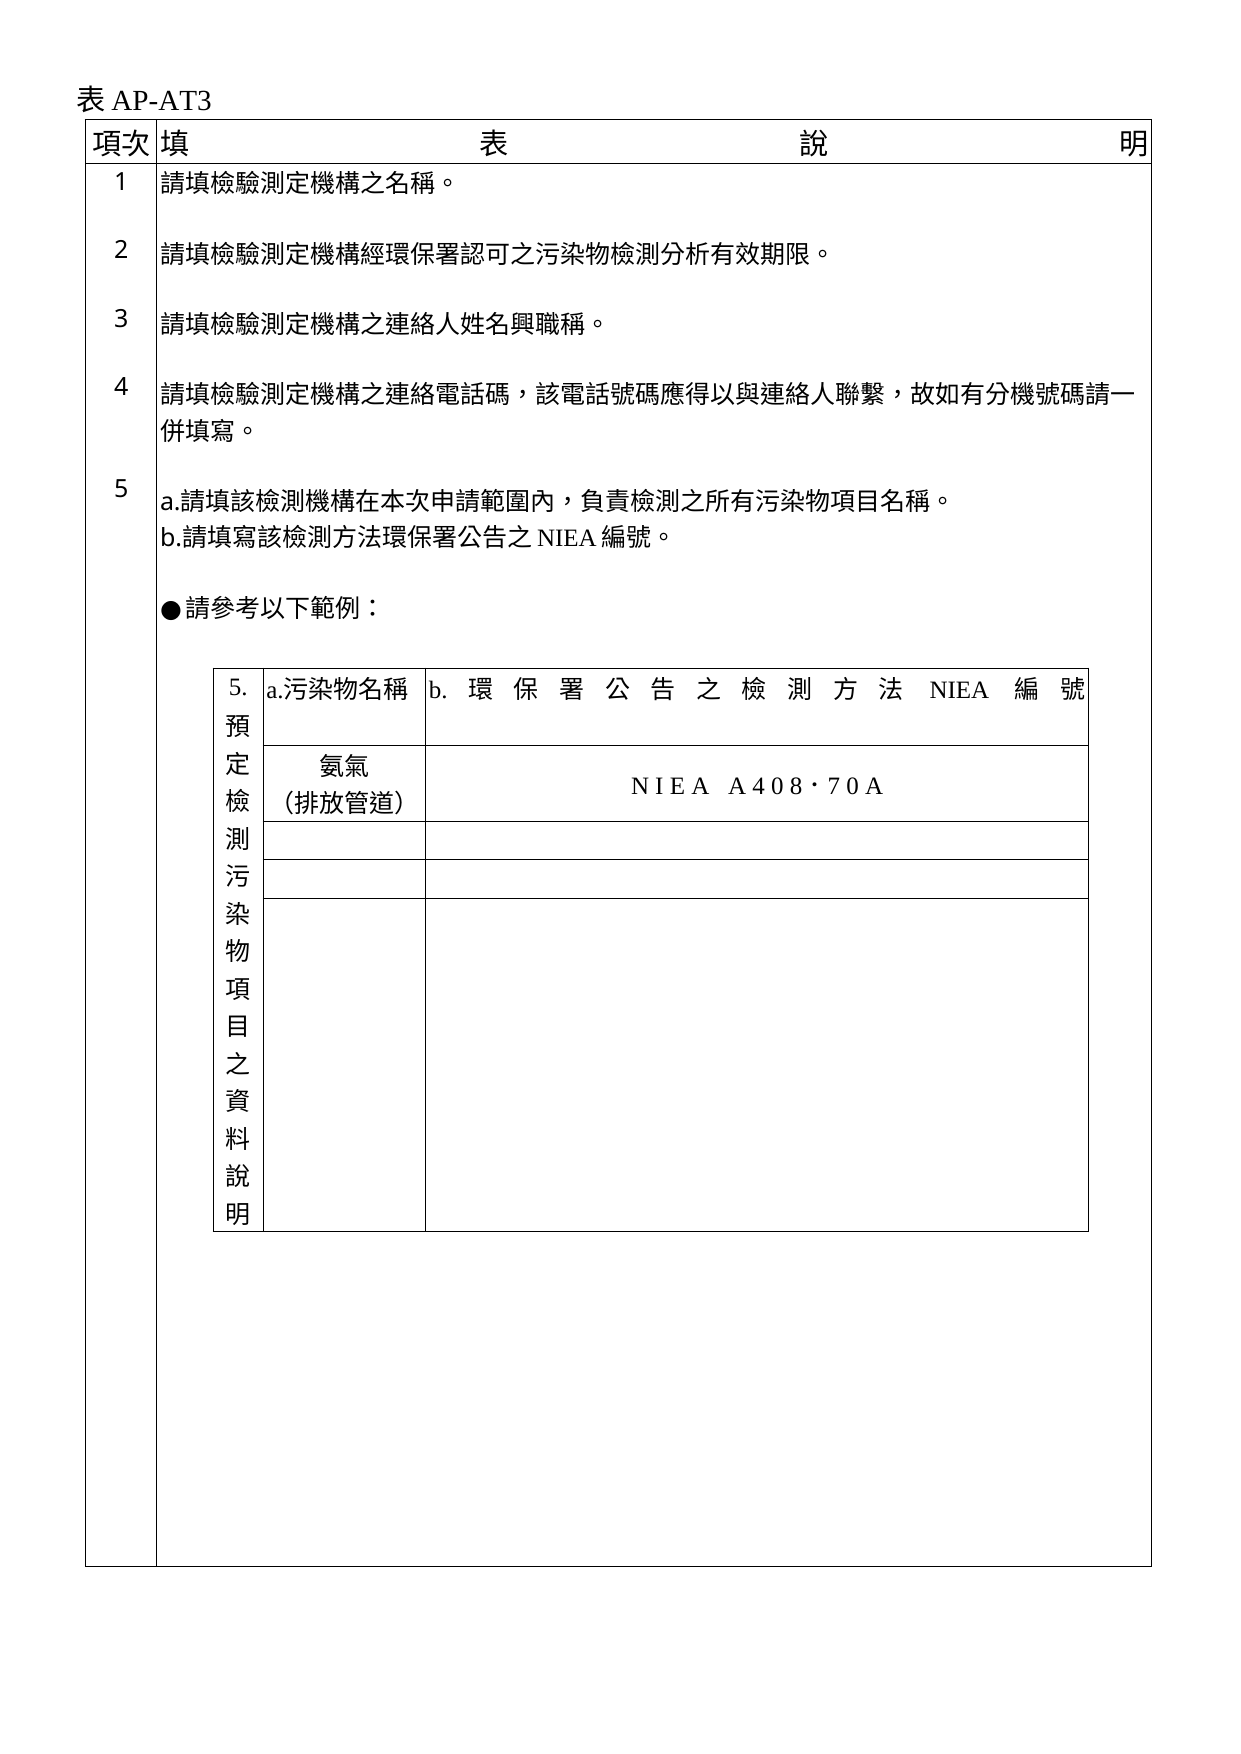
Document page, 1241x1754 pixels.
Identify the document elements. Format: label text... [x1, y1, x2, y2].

table_cell [426, 860, 1088, 898]
table_cell [157, 859, 213, 898]
table_cell [157, 745, 213, 821]
table_cell [1089, 745, 1151, 821]
table_cell [157, 821, 213, 859]
table_cell [264, 860, 425, 898]
table_cell [1089, 898, 1151, 1231]
table_cell 1 2 3 4 5 [86, 164, 156, 1566]
table_header 填表說明 [157, 120, 1151, 163]
table_cell N I E A A 4 0 8．7 0 A [426, 746, 1088, 821]
table_cell [264, 822, 425, 859]
table_cell 氨氣 （排放管道） [264, 746, 425, 821]
table_cell [1089, 821, 1151, 859]
table_cell [426, 899, 1088, 1231]
table_cell [426, 822, 1088, 859]
table_cell b.環保署公告之檢測方法NIEA編號 [426, 669, 1088, 745]
table_cell [1089, 706, 1151, 745]
table_cell a.污染物名稱 [264, 669, 425, 745]
text 表AP-AT3 [76, 77, 1163, 119]
table_cell [157, 706, 213, 745]
table_cell 請填檢驗測定機構之名稱。 請填檢驗測定機構經環保署認可之污染物檢測分析有效期限。 請填檢驗測定機構之連絡人姓名興職稱。 請填檢驗測定機構之連絡電話碼，該電話號碼應得以與連絡人聯繫，故如有分機號碼請一併填寫。 a.請填該檢測機構在本次申請範圍內，負責檢測之所有污染物項目名稱。 b.請填寫該檢測方法環保署公告之NIEA編號。 請參考以下範例： [157, 164, 1151, 668]
table_cell [264, 899, 425, 1231]
table_header 項次 [86, 120, 156, 163]
table_cell [157, 898, 213, 1231]
table_cell 5. 預定檢測污染物項目之資料說明 [214, 669, 263, 1231]
table_cell [1089, 668, 1151, 706]
table_cell [157, 1231, 1151, 1566]
table_cell [157, 668, 213, 706]
table_cell [1089, 859, 1151, 898]
